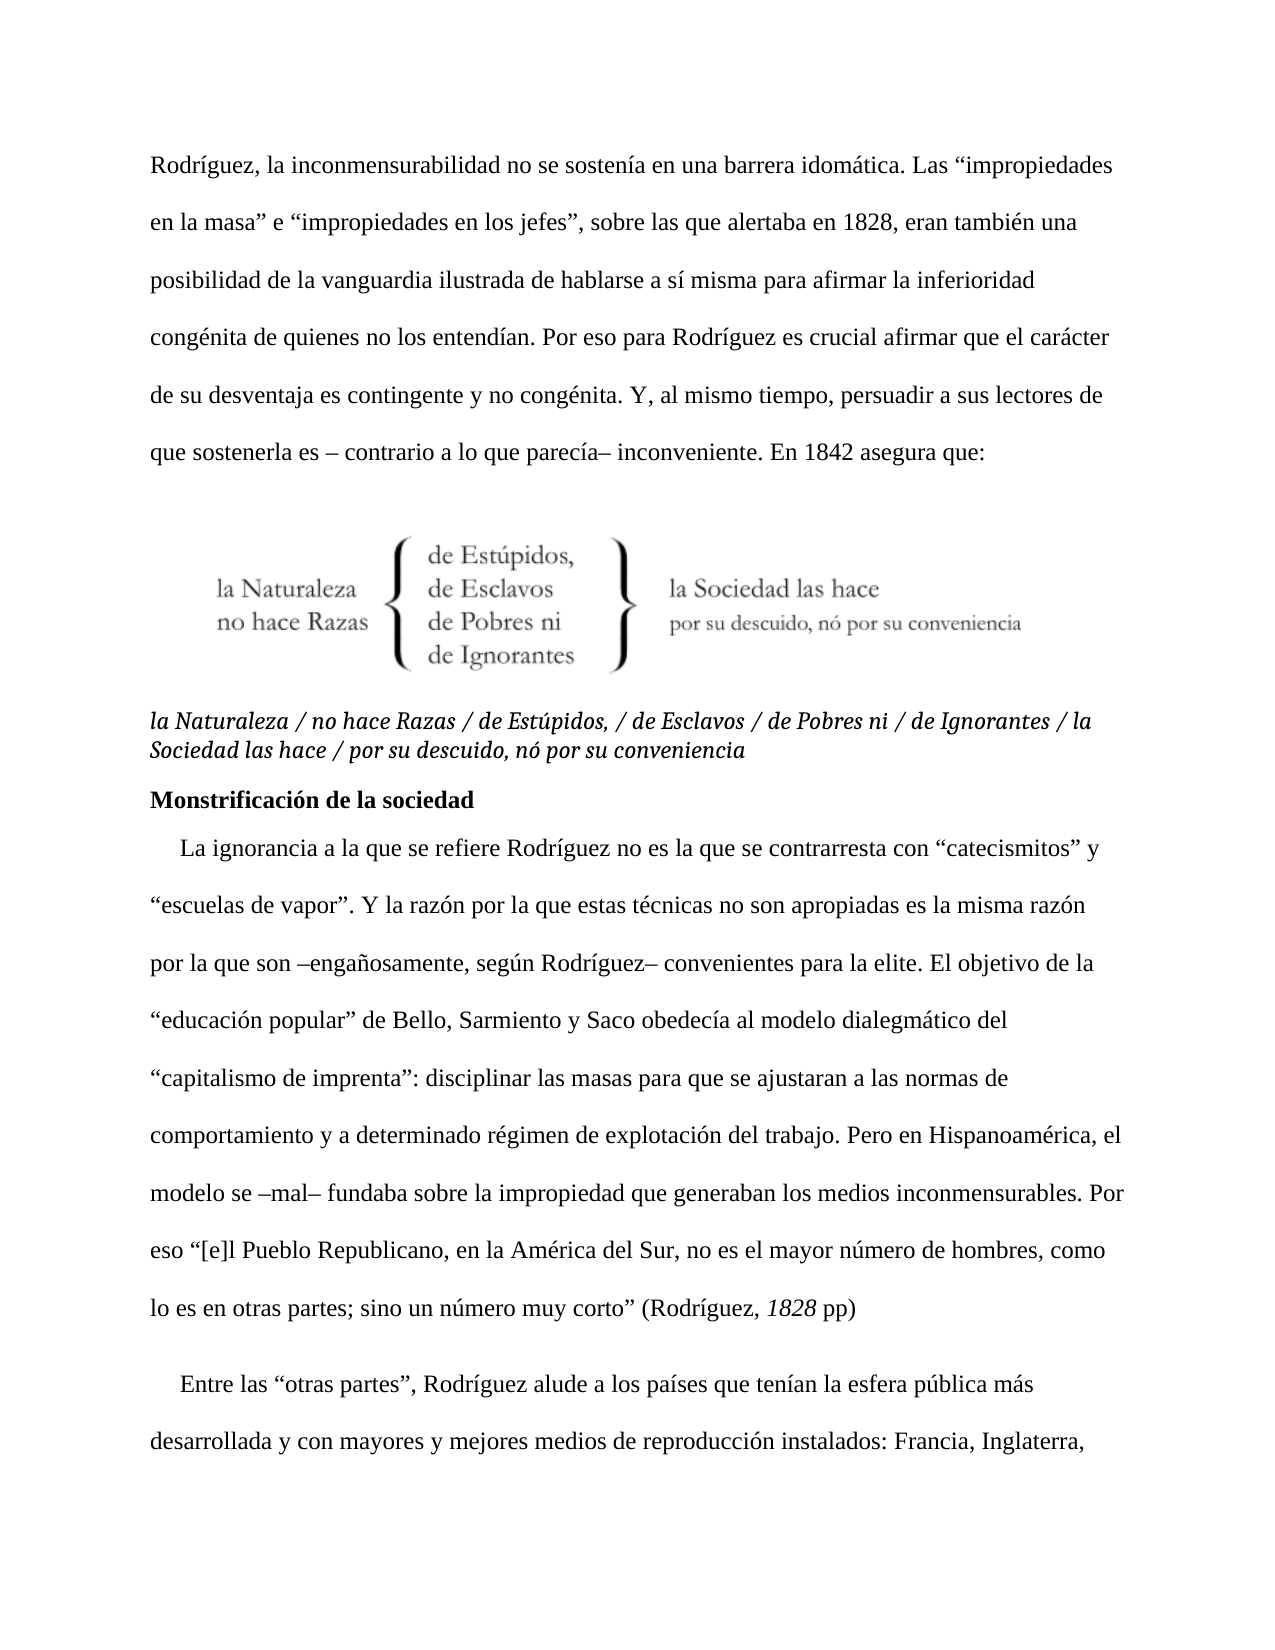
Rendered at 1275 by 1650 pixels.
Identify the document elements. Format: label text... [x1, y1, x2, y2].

subtitle Monstrificación de la sociedad [150, 785, 1125, 814]
text Entre las “otras partes”, Rodríguez alude a los países que tenían la esfera pública más desarrollada y con mayores y mejores medios de reproducción instalados: Francia, Inglaterra, [150, 1369, 1125, 1455]
picture [168, 513, 1044, 686]
text Rodríguez, la inconmensurabilidad no se sostenía en una barrera idomática. Las “impropiedades en la masa” e “impropiedades en los jefes”, sobre las que alertaba en 1828, eran también una posibilidad de la vanguardia ilustrada de hablarse a sí misma para afirmar la inferioridad congénita de quienes no los entendían. Por eso para Rodríguez es crucial afirmar que el carácter de su desventaja es contingente y no congénita. Y, al mismo tiempo, persuadir a sus lectores de que sostenerla es – contrario a lo que parecía– inconveniente. En 1842 asegura que: [150, 150, 1125, 466]
text La ignorancia a la que se refiere Rodríguez no es la que se contrarresta con “catecismitos” y “escuelas de vapor”. Y la razón por la que estas técnicas no son apropiadas es la misma razón por la que son –engañosamente, según Rodríguez– convenientes para la elite. El objetivo de la “educación popular” de Bello, Sarmiento y Saco obedecía al modelo dialegmático del “capitalismo de imprenta”: disciplinar las masas para que se ajustaran a las normas de comportamiento y a determinado régimen de explotación del trabajo. Pero en Hispanoamérica, el modelo se –mal– fundaba sobre la impropiedad que generaban los medios inconmensurables. Por eso “[e]l Pueblo Republicano, en la América del Sur, no es el mayor número de hombres, como lo es en otras partes; sino un número muy corto” (Rodríguez, 1828 pp) [150, 833, 1125, 1321]
text la Naturaleza / no hace Razas / de Estúpidos, / de Esclavos / de Pobres ni / de Ignorantes / la Sociedad las hace / por su descuido, nó por su conveniencia [150, 707, 1125, 764]
